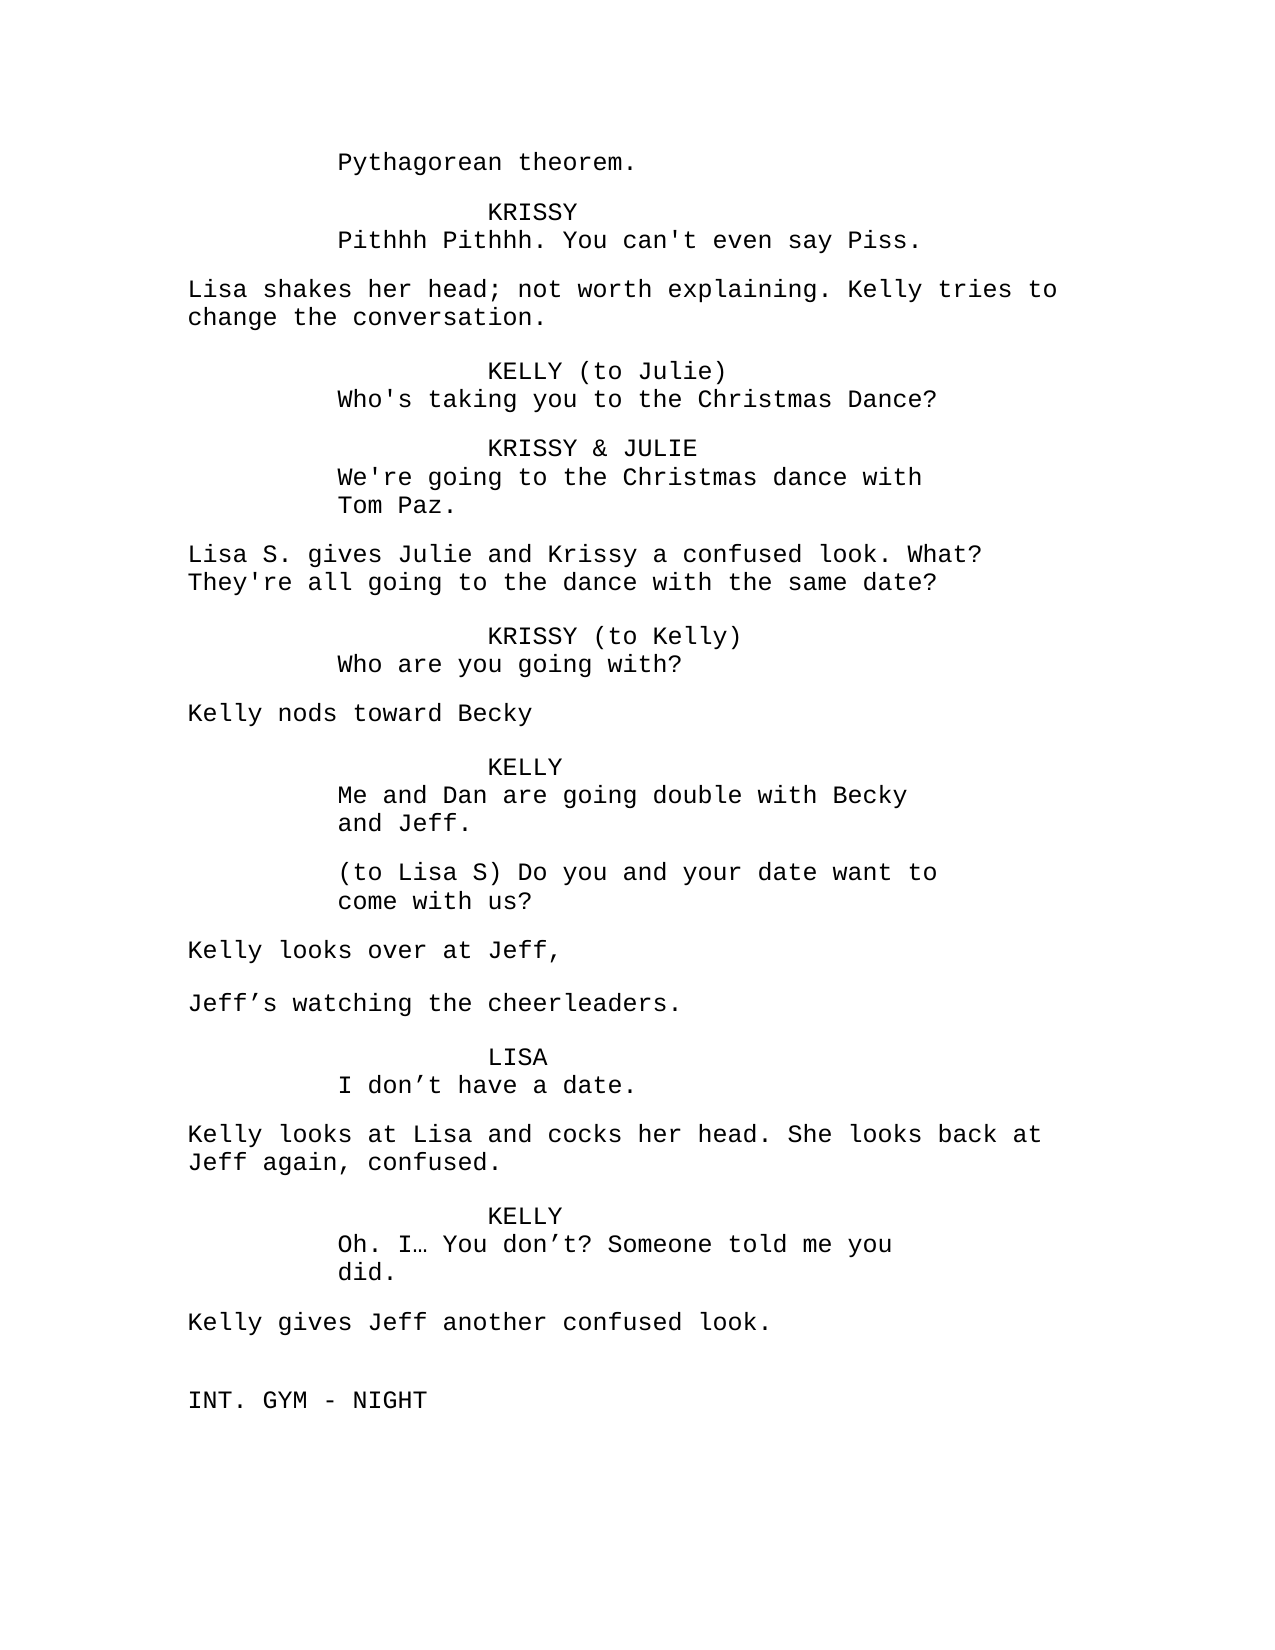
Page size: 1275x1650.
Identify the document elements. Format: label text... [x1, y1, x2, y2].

text Kelly gives Jeff another confused look. [187, 1309, 1087, 1337]
text KELLY [187, 754, 1087, 782]
text (to Lisa S) Do you and your date want to come with us? [337, 860, 937, 917]
text KRISSY (to Kelly) [187, 623, 1087, 652]
text KRISSY [187, 199, 1087, 227]
subtitle INT. GYM - NIGHT [187, 1387, 1087, 1416]
text Me and Dan are going double with Becky and Jeff. [337, 782, 937, 839]
text Lisa shakes her head; not worth explaining. Kelly tries to change the conversation. [187, 277, 1087, 333]
text Pithhh Pithhh. You can't even say Piss. [337, 227, 937, 256]
text LISA [187, 1044, 1087, 1072]
text KRISSY & JULIE [187, 436, 1087, 464]
text KELLY (to Julie) [187, 358, 1087, 387]
text Who are you going with? [337, 652, 937, 680]
text Kelly nods toward Becky [187, 701, 1087, 729]
text Kelly looks over at Jeff, [187, 937, 1087, 966]
text Kelly looks at Lisa and cocks her head. She looks back at Jeff again, confused. [187, 1122, 1087, 1178]
text KELLY [187, 1203, 1087, 1232]
text We're going to the Christmas dance with Tom Paz. [337, 464, 937, 521]
text I don’t have a date. [337, 1072, 937, 1101]
text Oh. I… You don’t? Someone told me you did. [337, 1232, 937, 1288]
text Jeff’s watching the cheerleaders. [187, 991, 1087, 1019]
text Who's taking you to the Christmas Dance? [337, 387, 937, 415]
text Lisa S. gives Julie and Krissy a confused look. What? They're all going to the dance with the same date? [187, 542, 1087, 598]
text Pythagorean theorem. [337, 150, 937, 178]
